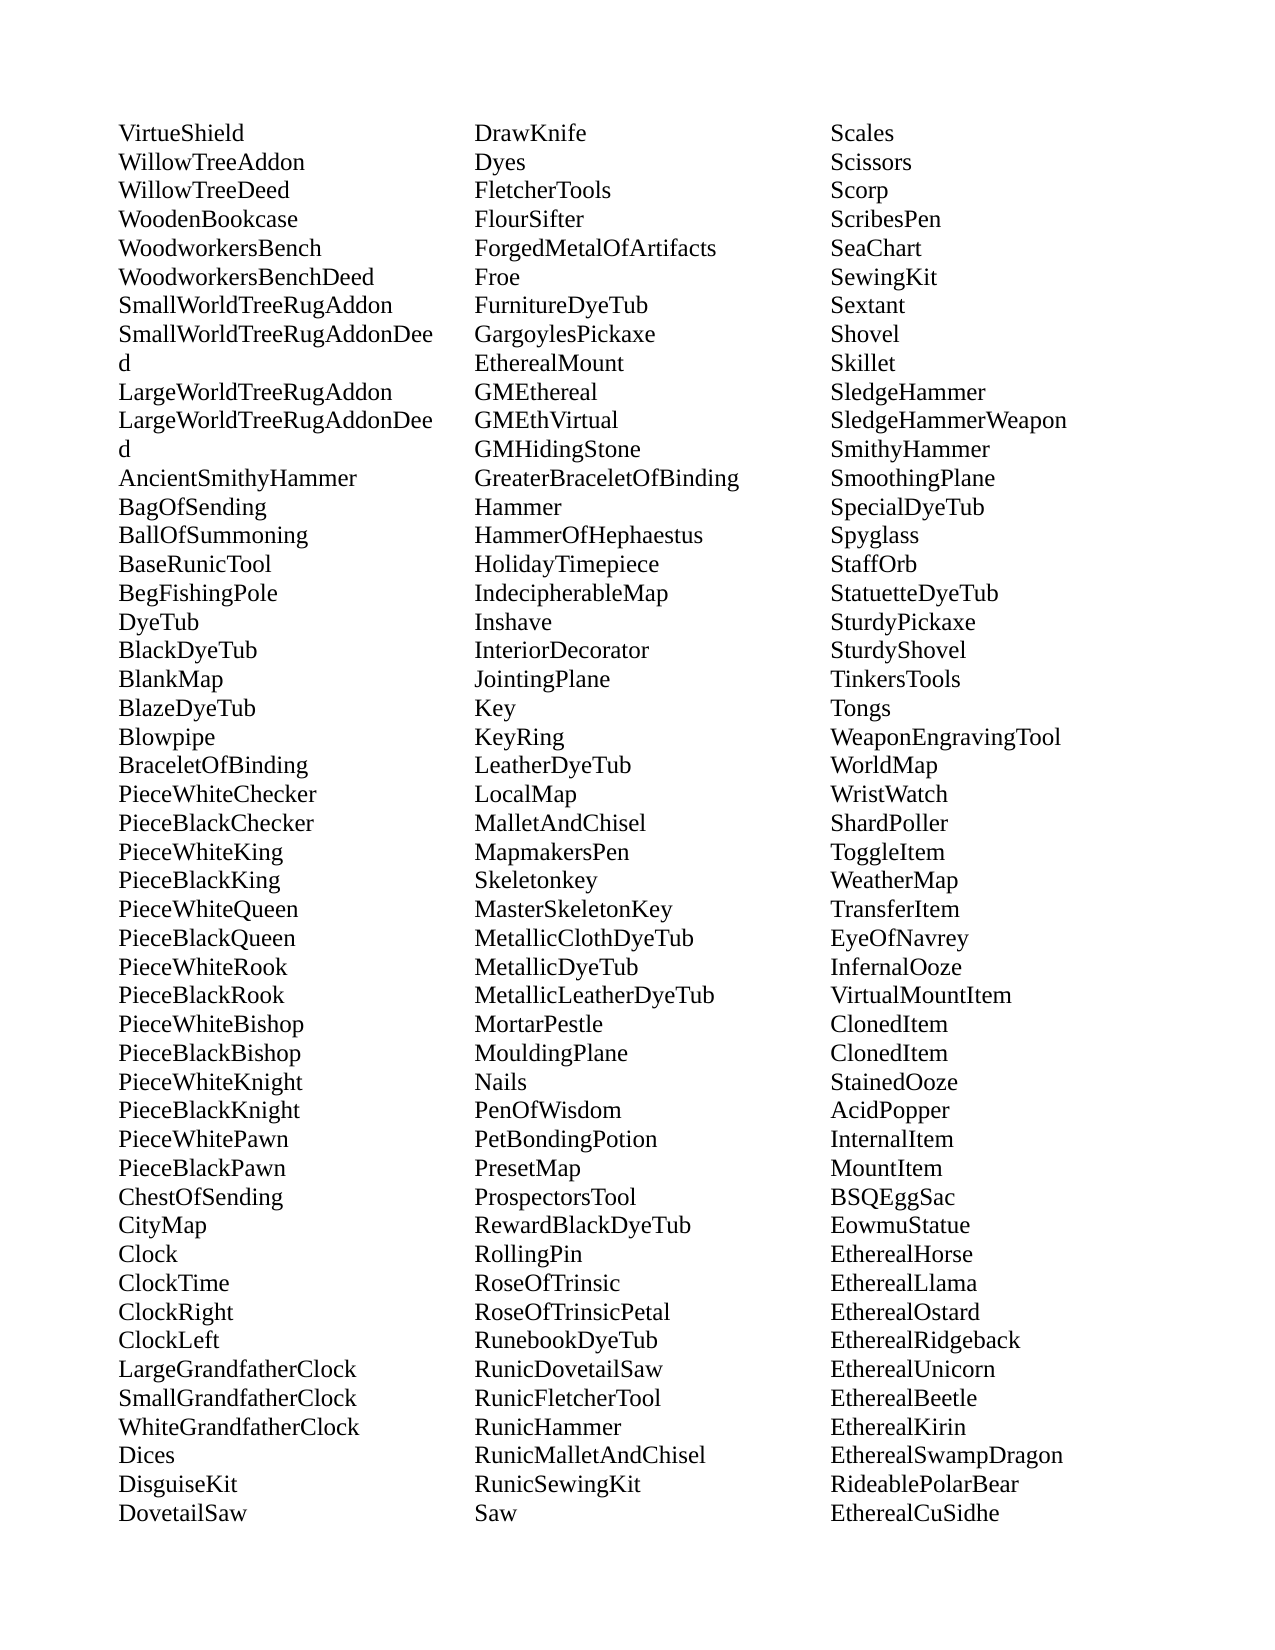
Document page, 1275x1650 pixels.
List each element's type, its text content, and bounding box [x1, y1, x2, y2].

text LargeWorldTreeRugAddonDeed [118, 406, 445, 463]
text RunicFletcherTool [474, 1383, 801, 1412]
text Inshave [474, 607, 801, 636]
text LocalMap [474, 779, 801, 808]
text JointingPlane [474, 664, 801, 693]
text SmoothingPlane [830, 463, 1157, 492]
text MetallicDyeTub [474, 952, 801, 981]
text SturdyShovel [830, 636, 1157, 664]
text RunicDovetailSaw [474, 1354, 801, 1383]
text GMEthereal [474, 377, 801, 406]
text Sextant [830, 291, 1157, 319]
text EtherealMount [474, 348, 801, 377]
text ForgedMetalOfArtifacts [474, 233, 801, 262]
text PieceWhitePawn [118, 1124, 445, 1153]
text EtherealLlama [830, 1268, 1157, 1297]
text PieceBlackKnight [118, 1096, 445, 1124]
text MetallicClothDyeTub [474, 923, 801, 952]
text EtherealHorse [830, 1239, 1157, 1268]
text HammerOfHephaestus [474, 521, 801, 549]
text ShardPoller [830, 808, 1157, 837]
text StatuetteDyeTub [830, 578, 1157, 607]
text PieceWhiteKnight [118, 1067, 445, 1096]
text Key [474, 693, 801, 722]
text StaffOrb [830, 549, 1157, 578]
text DrawKnife [474, 118, 801, 147]
text BlazeDyeTub [118, 693, 445, 722]
text Spyglass [830, 521, 1157, 549]
text PresetMap [474, 1153, 801, 1182]
text EtherealKirin [830, 1412, 1157, 1441]
text WeaponEngravingTool [830, 722, 1157, 751]
text BaseRunicTool [118, 549, 445, 578]
text RunicSewingKit [474, 1469, 801, 1498]
text AcidPopper [830, 1096, 1157, 1124]
text EyeOfNavrey [830, 923, 1157, 952]
text Dyes [474, 147, 801, 176]
text KeyRing [474, 722, 801, 751]
text InternalItem [830, 1124, 1157, 1153]
text EtherealRidgeback [830, 1326, 1157, 1354]
text GreaterBraceletOfBinding [474, 463, 801, 492]
text BlankMap [118, 664, 445, 693]
text Skillet [830, 348, 1157, 377]
text WorldMap [830, 751, 1157, 779]
text SmallWorldTreeRugAddonDeed [118, 319, 445, 377]
text InteriorDecorator [474, 636, 801, 664]
text PieceWhiteQueen [118, 894, 445, 923]
text Skeletonkey [474, 866, 801, 894]
text RunebookDyeTub [474, 1326, 801, 1354]
text SmithyHammer [830, 434, 1157, 463]
text PenOfWisdom [474, 1096, 801, 1124]
text WoodworkersBench [118, 233, 445, 262]
text WoodworkersBenchDeed [118, 262, 445, 291]
text PieceBlackChecker [118, 808, 445, 837]
text AncientSmithyHammer [118, 463, 445, 492]
text ClonedItem [830, 1009, 1157, 1038]
text SeaChart [830, 233, 1157, 262]
text VirtualMountItem [830, 981, 1157, 1009]
text FlourSifter [474, 204, 801, 233]
text FletcherTools [474, 176, 801, 204]
text LeatherDyeTub [474, 751, 801, 779]
text LargeWorldTreeRugAddon [118, 377, 445, 406]
text SledgeHammerWeapon [830, 406, 1157, 434]
text EowmuStatue [830, 1211, 1157, 1239]
text Shovel [830, 319, 1157, 348]
text BagOfSending [118, 492, 445, 521]
text EtherealSwampDragon [830, 1441, 1157, 1469]
text WeatherMap [830, 866, 1157, 894]
text MouldingPlane [474, 1038, 801, 1067]
text ToggleItem [830, 837, 1157, 866]
text HolidayTimepiece [474, 549, 801, 578]
text EtherealOstard [830, 1297, 1157, 1326]
text BallOfSummoning [118, 521, 445, 549]
text PieceBlackRook [118, 981, 445, 1009]
text GMEthVirtual [474, 406, 801, 434]
text BegFishingPole [118, 578, 445, 607]
text SewingKit [830, 262, 1157, 291]
text ClonedItem [830, 1038, 1157, 1067]
text MapmakersPen [474, 837, 801, 866]
text PieceWhiteRook [118, 952, 445, 981]
text TinkersTools [830, 664, 1157, 693]
text MetallicLeatherDyeTub [474, 981, 801, 1009]
text PieceWhiteKing [118, 837, 445, 866]
text PieceBlackBishop [118, 1038, 445, 1067]
text Scissors [830, 147, 1157, 176]
text Nails [474, 1067, 801, 1096]
text PetBondingPotion [474, 1124, 801, 1153]
text MortarPestle [474, 1009, 801, 1038]
text Scales [830, 118, 1157, 147]
text BlackDyeTub [118, 636, 445, 664]
text ClockLeft [118, 1326, 445, 1354]
text Blowpipe [118, 722, 445, 751]
text RewardBlackDyeTub [474, 1211, 801, 1239]
text DyeTub [118, 607, 445, 636]
text SturdyPickaxe [830, 607, 1157, 636]
text Clock [118, 1239, 445, 1268]
text WristWatch [830, 779, 1157, 808]
text ScribesPen [830, 204, 1157, 233]
text EtherealUnicorn [830, 1354, 1157, 1383]
text ProspectorsTool [474, 1182, 801, 1211]
text TransferItem [830, 894, 1157, 923]
text BSQEggSac [830, 1182, 1157, 1211]
text ClockRight [118, 1297, 445, 1326]
text LargeGrandfatherClock [118, 1354, 445, 1383]
text PieceWhiteChecker [118, 779, 445, 808]
text PieceBlackPawn [118, 1153, 445, 1182]
text MasterSkeletonKey [474, 894, 801, 923]
text RoseOfTrinsicPetal [474, 1297, 801, 1326]
text Scorp [830, 176, 1157, 204]
text SmallGrandfatherClock [118, 1383, 445, 1412]
text Hammer [474, 492, 801, 521]
text GMHidingStone [474, 434, 801, 463]
text EtherealBeetle [830, 1383, 1157, 1412]
text MalletAndChisel [474, 808, 801, 837]
text RoseOfTrinsic [474, 1268, 801, 1297]
text PieceBlackQueen [118, 923, 445, 952]
text WhiteGrandfatherClock [118, 1412, 445, 1441]
text StainedOoze [830, 1067, 1157, 1096]
text WillowTreeAddon [118, 147, 445, 176]
text PieceWhiteBishop [118, 1009, 445, 1038]
text FurnitureDyeTub [474, 291, 801, 319]
text Tongs [830, 693, 1157, 722]
text EtherealCuSidhe [830, 1498, 1157, 1527]
text Saw [474, 1498, 801, 1527]
text RunicMalletAndChisel [474, 1441, 801, 1469]
text DisguiseKit [118, 1469, 445, 1498]
text RideablePolarBear [830, 1469, 1157, 1498]
text ClockTime [118, 1268, 445, 1297]
text VirtueShield [118, 118, 445, 147]
text BraceletOfBinding [118, 751, 445, 779]
text CityMap [118, 1211, 445, 1239]
text Dices [118, 1441, 445, 1469]
text PieceBlackKing [118, 866, 445, 894]
text WoodenBookcase [118, 204, 445, 233]
text WillowTreeDeed [118, 176, 445, 204]
text SmallWorldTreeRugAddon [118, 291, 445, 319]
text DovetailSaw [118, 1498, 445, 1527]
text GargoylesPickaxe [474, 319, 801, 348]
text MountItem [830, 1153, 1157, 1182]
text IndecipherableMap [474, 578, 801, 607]
text SledgeHammer [830, 377, 1157, 406]
text Froe [474, 262, 801, 291]
text RunicHammer [474, 1412, 801, 1441]
text ChestOfSending [118, 1182, 445, 1211]
text SpecialDyeTub [830, 492, 1157, 521]
text InfernalOoze [830, 952, 1157, 981]
text RollingPin [474, 1239, 801, 1268]
